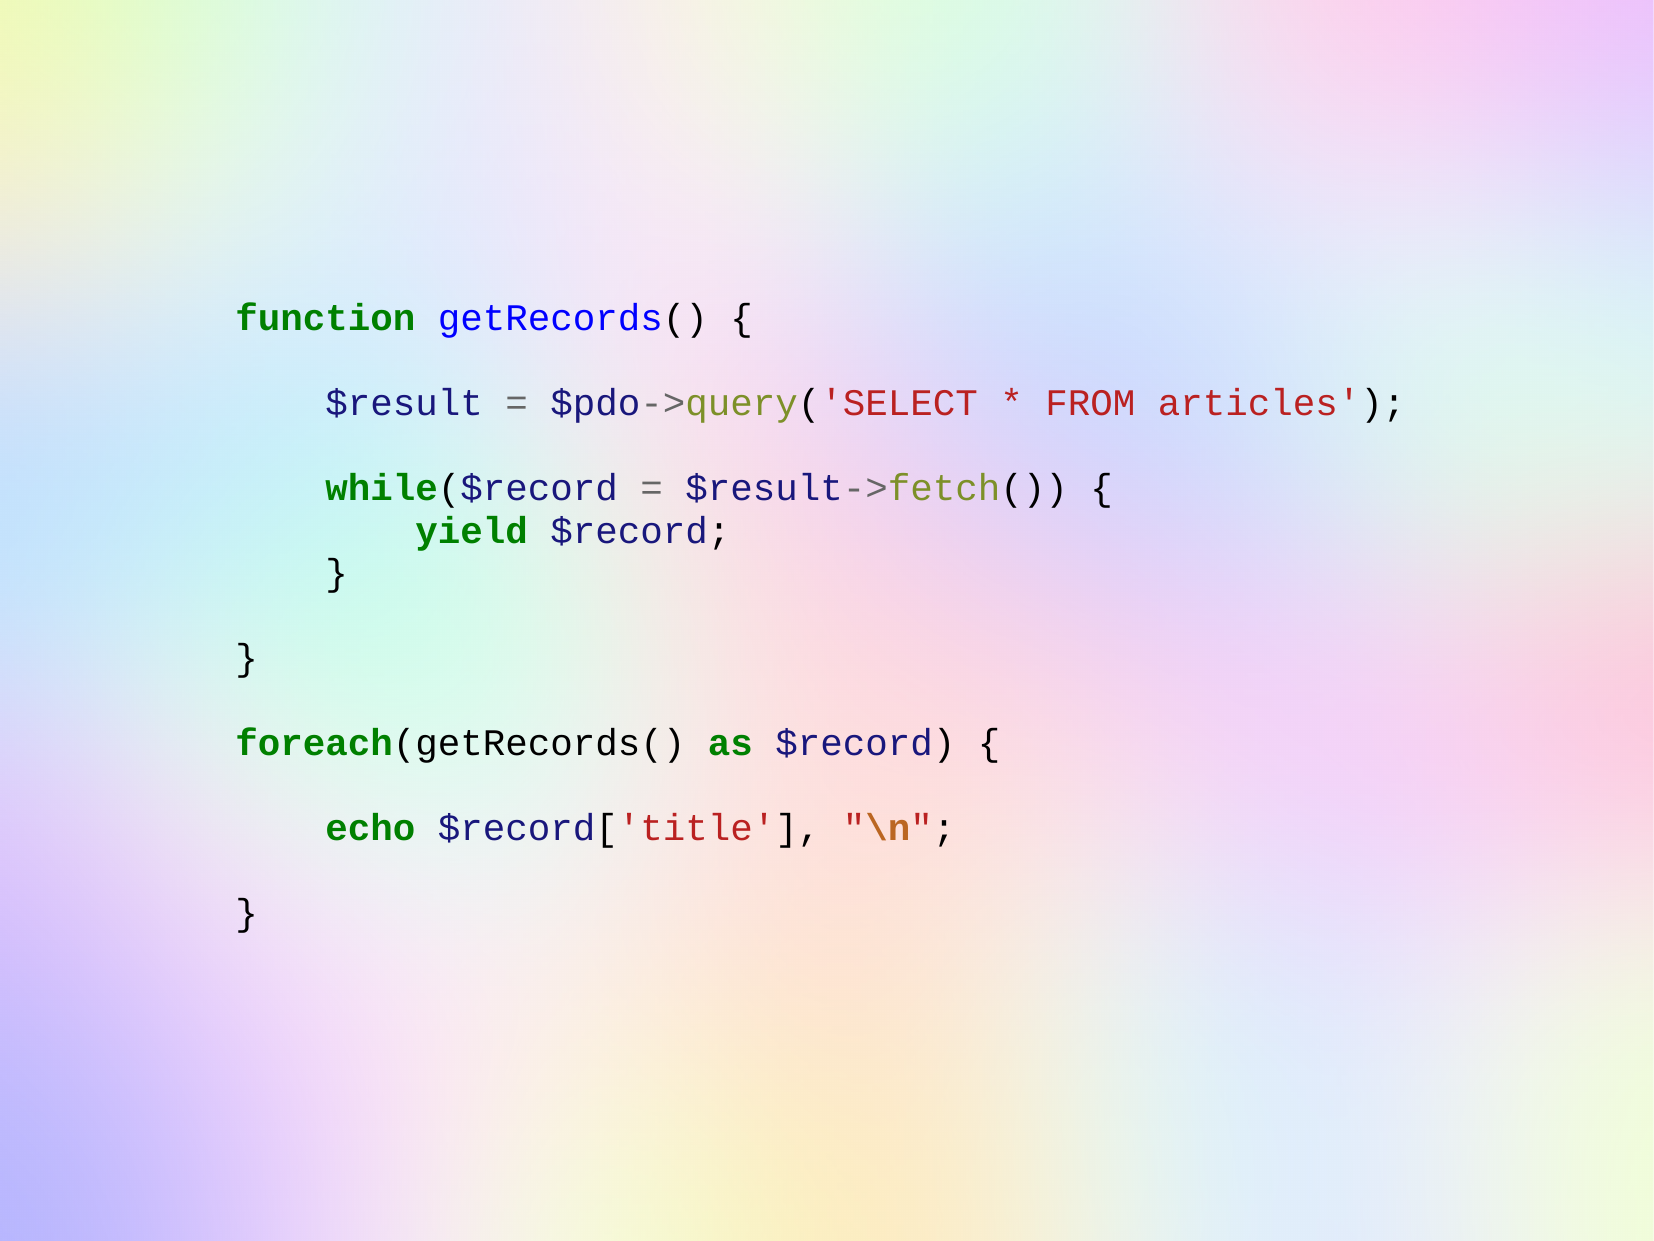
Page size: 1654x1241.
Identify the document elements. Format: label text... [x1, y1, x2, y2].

text_box function getRecords() { $result = $pdo->query('SELECT * FROM articles'); while($record = $result->fetch()) { yield $record; } } foreach(getRecords() as $record) { echo $record['title'], "\n"; } [220, 292, 1433, 949]
picture [0, 0, 1654, 1241]
